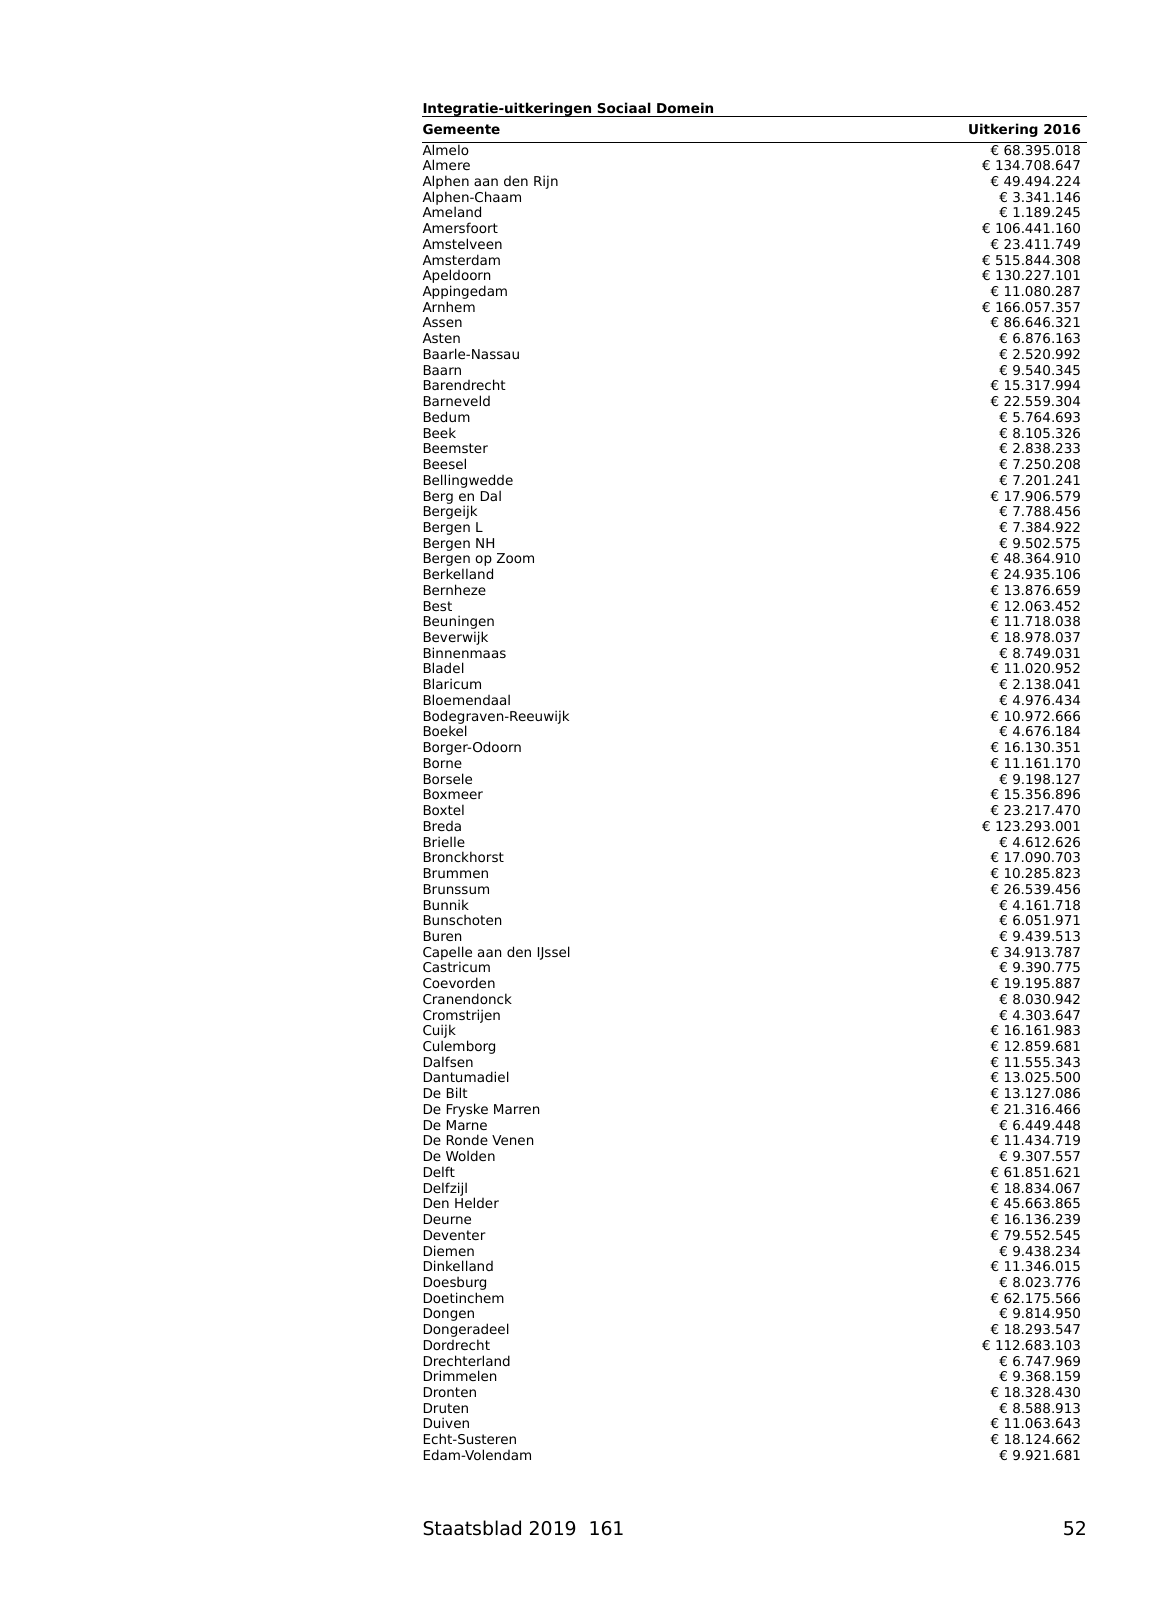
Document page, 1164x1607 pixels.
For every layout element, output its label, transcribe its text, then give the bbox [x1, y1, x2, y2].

table_cell Blaricum [422, 677, 754, 693]
table_header Integratie-uitkeringen Sociaal Domein [422, 100, 1087, 116]
table_cell Borne [422, 756, 754, 771]
table_cell € 18.978.037 [754, 630, 1087, 646]
table_cell € 8.749.031 [754, 646, 1087, 661]
table_cell € 7.201.241 [754, 473, 1087, 488]
table_cell € 24.935.106 [754, 567, 1087, 583]
table_cell Brunssum [422, 882, 754, 897]
table_cell € 7.384.922 [754, 520, 1087, 536]
table_cell € 9.307.557 [754, 1149, 1087, 1165]
table_cell € 21.316.466 [754, 1102, 1087, 1117]
table_cell € 2.838.233 [754, 441, 1087, 457]
table_cell € 4.161.718 [754, 897, 1087, 913]
table_cell € 16.161.983 [754, 1023, 1087, 1039]
table_cell € 18.124.662 [754, 1432, 1087, 1448]
table_cell € 11.063.643 [754, 1416, 1087, 1432]
table_cell € 3.341.146 [754, 190, 1087, 205]
table_cell € 9.502.575 [754, 536, 1087, 551]
table_cell Almere [422, 158, 754, 174]
table_cell Beemster [422, 441, 754, 457]
table_cell € 123.293.001 [754, 819, 1087, 834]
table_cell € 11.434.719 [754, 1133, 1087, 1149]
table_cell Drimmelen [422, 1369, 754, 1385]
table_cell Cuijk [422, 1023, 754, 1039]
table_cell Doesburg [422, 1275, 754, 1291]
table_cell € 13.127.086 [754, 1086, 1087, 1102]
table_cell € 6.051.971 [754, 913, 1087, 929]
table_cell Ameland [422, 205, 754, 221]
table_cell € 8.030.942 [754, 992, 1087, 1007]
table_cell € 1.189.245 [754, 205, 1087, 221]
table_cell € 11.080.287 [754, 284, 1087, 299]
table_cell Bunnik [422, 897, 754, 913]
table_cell Delfzijl [422, 1180, 754, 1196]
table_cell Buren [422, 929, 754, 944]
table_cell Deventer [422, 1228, 754, 1243]
table_cell € 11.555.343 [754, 1055, 1087, 1070]
table_cell Beverwijk [422, 630, 754, 646]
table_cell € 6.876.163 [754, 331, 1087, 347]
table_cell Cromstrijen [422, 1008, 754, 1023]
table_cell Beek [422, 425, 754, 441]
table_cell Castricum [422, 960, 754, 976]
table_cell Arnhem [422, 300, 754, 315]
table_cell € 4.612.626 [754, 834, 1087, 850]
table_cell € 112.683.103 [754, 1338, 1087, 1353]
table_cell Apeldoorn [422, 268, 754, 284]
table_cell Berkelland [422, 567, 754, 583]
table_cell Delft [422, 1165, 754, 1180]
table_cell Bellingwedde [422, 473, 754, 488]
table_cell € 13.025.500 [754, 1070, 1087, 1086]
table_cell Bronckhorst [422, 850, 754, 866]
table_cell € 49.494.224 [754, 174, 1087, 189]
table_cell Diemen [422, 1243, 754, 1259]
table_cell Borsele [422, 771, 754, 787]
table_cell Cranendonck [422, 992, 754, 1007]
table_cell Bergen op Zoom [422, 551, 754, 567]
table_cell € 2.520.992 [754, 347, 1087, 362]
table_cell Bladel [422, 661, 754, 677]
table_cell De Wolden [422, 1149, 754, 1165]
table_cell € 6.747.969 [754, 1354, 1087, 1369]
table_cell De Fryske Marren [422, 1102, 754, 1117]
table_cell € 8.105.326 [754, 425, 1087, 441]
table_cell € 62.175.566 [754, 1291, 1087, 1306]
table_cell Uitkering 2016 [754, 117, 1087, 142]
table_cell Alphen-Chaam [422, 190, 754, 205]
table_cell € 11.020.952 [754, 661, 1087, 677]
table_cell € 8.023.776 [754, 1275, 1087, 1291]
table_cell Amstelveen [422, 237, 754, 252]
table_cell Bergeijk [422, 504, 754, 520]
table_cell Duiven [422, 1416, 754, 1432]
table_cell Doetinchem [422, 1291, 754, 1306]
table_cell De Marne [422, 1118, 754, 1133]
table_cell € 16.130.351 [754, 740, 1087, 756]
table_cell Berg en Dal [422, 488, 754, 504]
table_cell Brielle [422, 834, 754, 850]
table_cell Amersfoort [422, 221, 754, 237]
table_cell Bergen L [422, 520, 754, 536]
table_cell € 9.540.345 [754, 363, 1087, 378]
table_cell € 17.906.579 [754, 488, 1087, 504]
table_cell Capelle aan den IJssel [422, 945, 754, 960]
table_cell € 9.921.681 [754, 1448, 1087, 1463]
table_cell Boxtel [422, 803, 754, 819]
table_cell Den Helder [422, 1196, 754, 1212]
table_cell € 17.090.703 [754, 850, 1087, 866]
table_cell Barneveld [422, 394, 754, 410]
table_cell € 11.718.038 [754, 614, 1087, 630]
table_cell € 2.138.041 [754, 677, 1087, 693]
table_cell Bedum [422, 410, 754, 425]
table_cell € 45.663.865 [754, 1196, 1087, 1212]
table_cell € 166.057.357 [754, 300, 1087, 315]
table_cell Bernheze [422, 583, 754, 598]
table_cell Bergen NH [422, 536, 754, 551]
table_cell € 34.913.787 [754, 945, 1087, 960]
table_cell € 9.390.775 [754, 960, 1087, 976]
table_cell € 7.250.208 [754, 457, 1087, 473]
table_cell € 18.328.430 [754, 1385, 1087, 1401]
table_cell € 134.708.647 [754, 158, 1087, 174]
table_cell € 11.346.015 [754, 1259, 1087, 1275]
table_cell € 18.293.547 [754, 1322, 1087, 1338]
table_cell € 16.136.239 [754, 1212, 1087, 1228]
table_cell Beuningen [422, 614, 754, 630]
table_cell Borger-Odoorn [422, 740, 754, 756]
table_cell Dronten [422, 1385, 754, 1401]
table_cell Druten [422, 1401, 754, 1416]
table_cell Boekel [422, 724, 754, 740]
table_cell € 86.646.321 [754, 315, 1087, 331]
table_cell € 48.364.910 [754, 551, 1087, 567]
table_cell € 9.198.127 [754, 771, 1087, 787]
table_cell € 5.764.693 [754, 410, 1087, 425]
table_cell Dongen [422, 1306, 754, 1322]
table_cell Dalfsen [422, 1055, 754, 1070]
table_cell Echt-Susteren [422, 1432, 754, 1448]
table_cell € 9.438.234 [754, 1243, 1087, 1259]
table_cell Drechterland [422, 1354, 754, 1369]
table_cell € 19.195.887 [754, 976, 1087, 992]
table_cell Alphen aan den Rijn [422, 174, 754, 189]
table_cell € 4.303.647 [754, 1008, 1087, 1023]
table_cell € 7.788.456 [754, 504, 1087, 520]
table_cell Amsterdam [422, 253, 754, 268]
table_cell Barendrecht [422, 378, 754, 394]
table_cell Culemborg [422, 1039, 754, 1054]
table_cell € 9.439.513 [754, 929, 1087, 944]
table_cell Dantumadiel [422, 1070, 754, 1086]
table_cell € 12.859.681 [754, 1039, 1087, 1054]
table_cell Baarle-Nassau [422, 347, 754, 362]
table_cell Beesel [422, 457, 754, 473]
table_cell Dordrecht [422, 1338, 754, 1353]
table_cell Coevorden [422, 976, 754, 992]
table_cell Almelo [422, 143, 754, 158]
table_cell Appingedam [422, 284, 754, 299]
table_cell € 68.395.018 [754, 143, 1087, 158]
table_cell De Bilt [422, 1086, 754, 1102]
table_cell € 61.851.621 [754, 1165, 1087, 1180]
table_cell € 10.972.666 [754, 709, 1087, 724]
table_cell € 26.539.456 [754, 882, 1087, 897]
table_cell € 18.834.067 [754, 1180, 1087, 1196]
table_cell € 9.368.159 [754, 1369, 1087, 1385]
table_cell Boxmeer [422, 787, 754, 803]
table_cell € 15.317.994 [754, 378, 1087, 394]
table_cell Breda [422, 819, 754, 834]
table_cell € 15.356.896 [754, 787, 1087, 803]
table_cell € 130.227.101 [754, 268, 1087, 284]
table_cell Binnenmaas [422, 646, 754, 661]
table_cell Asten [422, 331, 754, 347]
table_cell Baarn [422, 363, 754, 378]
table_cell € 13.876.659 [754, 583, 1087, 598]
table_cell Assen [422, 315, 754, 331]
table_cell € 23.411.749 [754, 237, 1087, 252]
table_cell Brummen [422, 866, 754, 882]
table_cell Bloemendaal [422, 693, 754, 708]
table_cell € 4.976.434 [754, 693, 1087, 708]
table_cell € 4.676.184 [754, 724, 1087, 740]
table_cell Edam-Volendam [422, 1448, 754, 1463]
table_cell € 22.559.304 [754, 394, 1087, 410]
table_cell De Ronde Venen [422, 1133, 754, 1149]
table_cell € 11.161.170 [754, 756, 1087, 771]
table_cell € 6.449.448 [754, 1118, 1087, 1133]
table_cell € 23.217.470 [754, 803, 1087, 819]
table_cell € 9.814.950 [754, 1306, 1087, 1322]
table_cell Dinkelland [422, 1259, 754, 1275]
table_cell Dongeradeel [422, 1322, 754, 1338]
table_cell Gemeente [422, 117, 754, 142]
table_cell Deurne [422, 1212, 754, 1228]
table_cell € 12.063.452 [754, 599, 1087, 614]
table_cell € 515.844.308 [754, 253, 1087, 268]
table_cell Bunschoten [422, 913, 754, 929]
table_cell € 106.441.160 [754, 221, 1087, 237]
table_cell Best [422, 599, 754, 614]
table_cell € 79.552.545 [754, 1228, 1087, 1243]
table_cell Bodegraven-Reeuwijk [422, 709, 754, 724]
table_cell € 8.588.913 [754, 1401, 1087, 1416]
table_cell € 10.285.823 [754, 866, 1087, 882]
